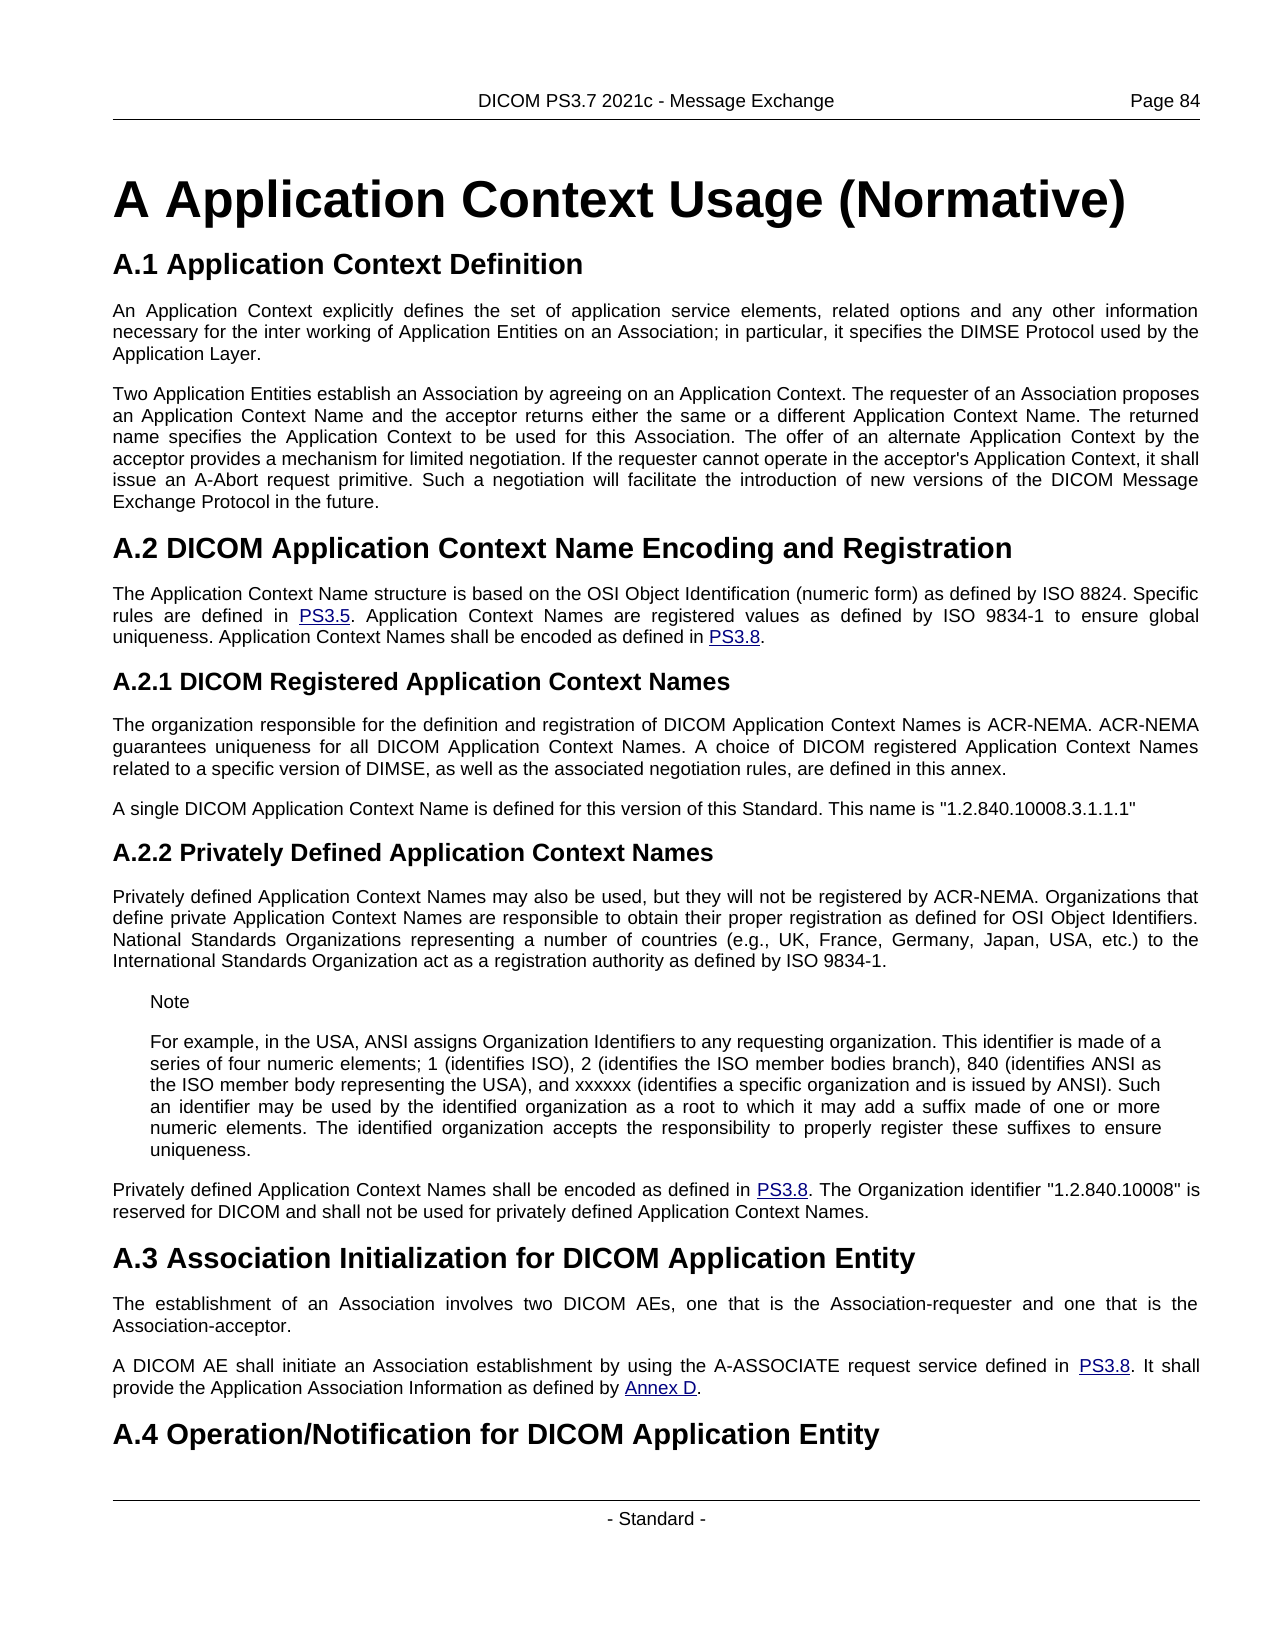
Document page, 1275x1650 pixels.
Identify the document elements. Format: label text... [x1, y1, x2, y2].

text A Application Context Usage (Normative) [112, 169, 1200, 228]
text A.2 DICOM Application Context Name Encoding and Registration [112, 531, 1200, 564]
text The organization responsible for the definition and registration of DICOM Application Context Names is ACR-NEMA. ACR-NEMA guarantees uniqueness for all DICOM Application Context Names. A choice of DICOM registered Application Context Names related to a specific version of DIMSE, as well as the associated negotiation rules, are defined in this annex. [112, 714, 1200, 779]
text A.1 Application Context Definition [112, 247, 1200, 281]
text The Application Context Name structure is based on the OSI Object Identification (numeric form) as defined by ISO 8824. Specific rules are defined in PS3.5. Application Context Names are registered values as defined by ISO 9834-1 to ensure global uniqueness. Application Context Names shall be encoded as defined in PS3.8. [112, 583, 1200, 648]
text For example, in the USA, ANSI assigns Organization Identifiers to any requesting organization. This identifier is made of a series of four numeric elements; 1 (identifies ISO), 2 (identifies the ISO member bodies branch), 840 (identifies ANSI as the ISO member body representing the USA), and xxxxxx (identifies a specific organization and is issued by ANSI). Such an identifier may be used by the identified organization as a root to which it may add a suffix made of one or more numeric elements. The identified organization accepts the responsibility to properly register these suffixes to ensure uniqueness. [150, 1031, 1162, 1160]
text A.2.2 Privately Defined Application Context Names [112, 838, 1200, 867]
text Privately defined Application Context Names may also be used, but they will not be registered by ACR-NEMA. Organizations that define private Application Context Names are responsible to obtain their proper registration as defined for OSI Object Identifiers. National Standards Organizations representing a number of countries (e.g., UK, France, Germany, Japan, USA, etc.) to the International Standards Organization act as a registration authority as defined by ISO 9834-1. [112, 885, 1200, 972]
text Two Application Entities establish an Association by agreeing on an Application Context. The requester of an Association proposes an Application Context Name and the acceptor returns either the same or a different Application Context Name. The returned name specifies the Application Context to be used for this Association. The offer of an alternate Application Context by the acceptor provides a mechanism for limited negotiation. If the requester cannot operate in the acceptor's Application Context, it shall issue an A-Abort request primitive. Such a negotiation will facilitate the introduction of new versions of the DICOM Message Exchange Protocol in the future. [112, 383, 1200, 512]
text Note [150, 990, 1162, 1012]
text The establishment of an Association involves two DICOM AEs, one that is the Association-requester and one that is the Association-acceptor. [112, 1293, 1200, 1336]
text A DICOM AE shall initiate an Association establishment by using the A-ASSOCIATE request service defined in PS3.8. It shall provide the Application Association Information as defined by Annex D. [112, 1355, 1200, 1398]
text A.4 Operation/Notification for DICOM Application Entity [112, 1417, 1200, 1450]
text A.3 Association Initialization for DICOM Application Entity [112, 1241, 1200, 1274]
text An Application Context explicitly defines the set of application service elements, related options and any other information necessary for the inter working of Application Entities on an Association; in particular, it specifies the DIMSE Protocol used by the Application Layer. [112, 299, 1200, 364]
text Privately defined Application Context Names shall be encoded as defined in PS3.8. The Organization identifier "1.2.840.10008" is reserved for DICOM and shall not be used for privately defined Application Context Names. [112, 1179, 1200, 1222]
text A single DICOM Application Context Name is defined for this version of this Standard. This name is "1.2.840.10008.3.1.1.1" [112, 798, 1200, 819]
text A.2.1 DICOM Registered Application Context Names [112, 667, 1200, 695]
